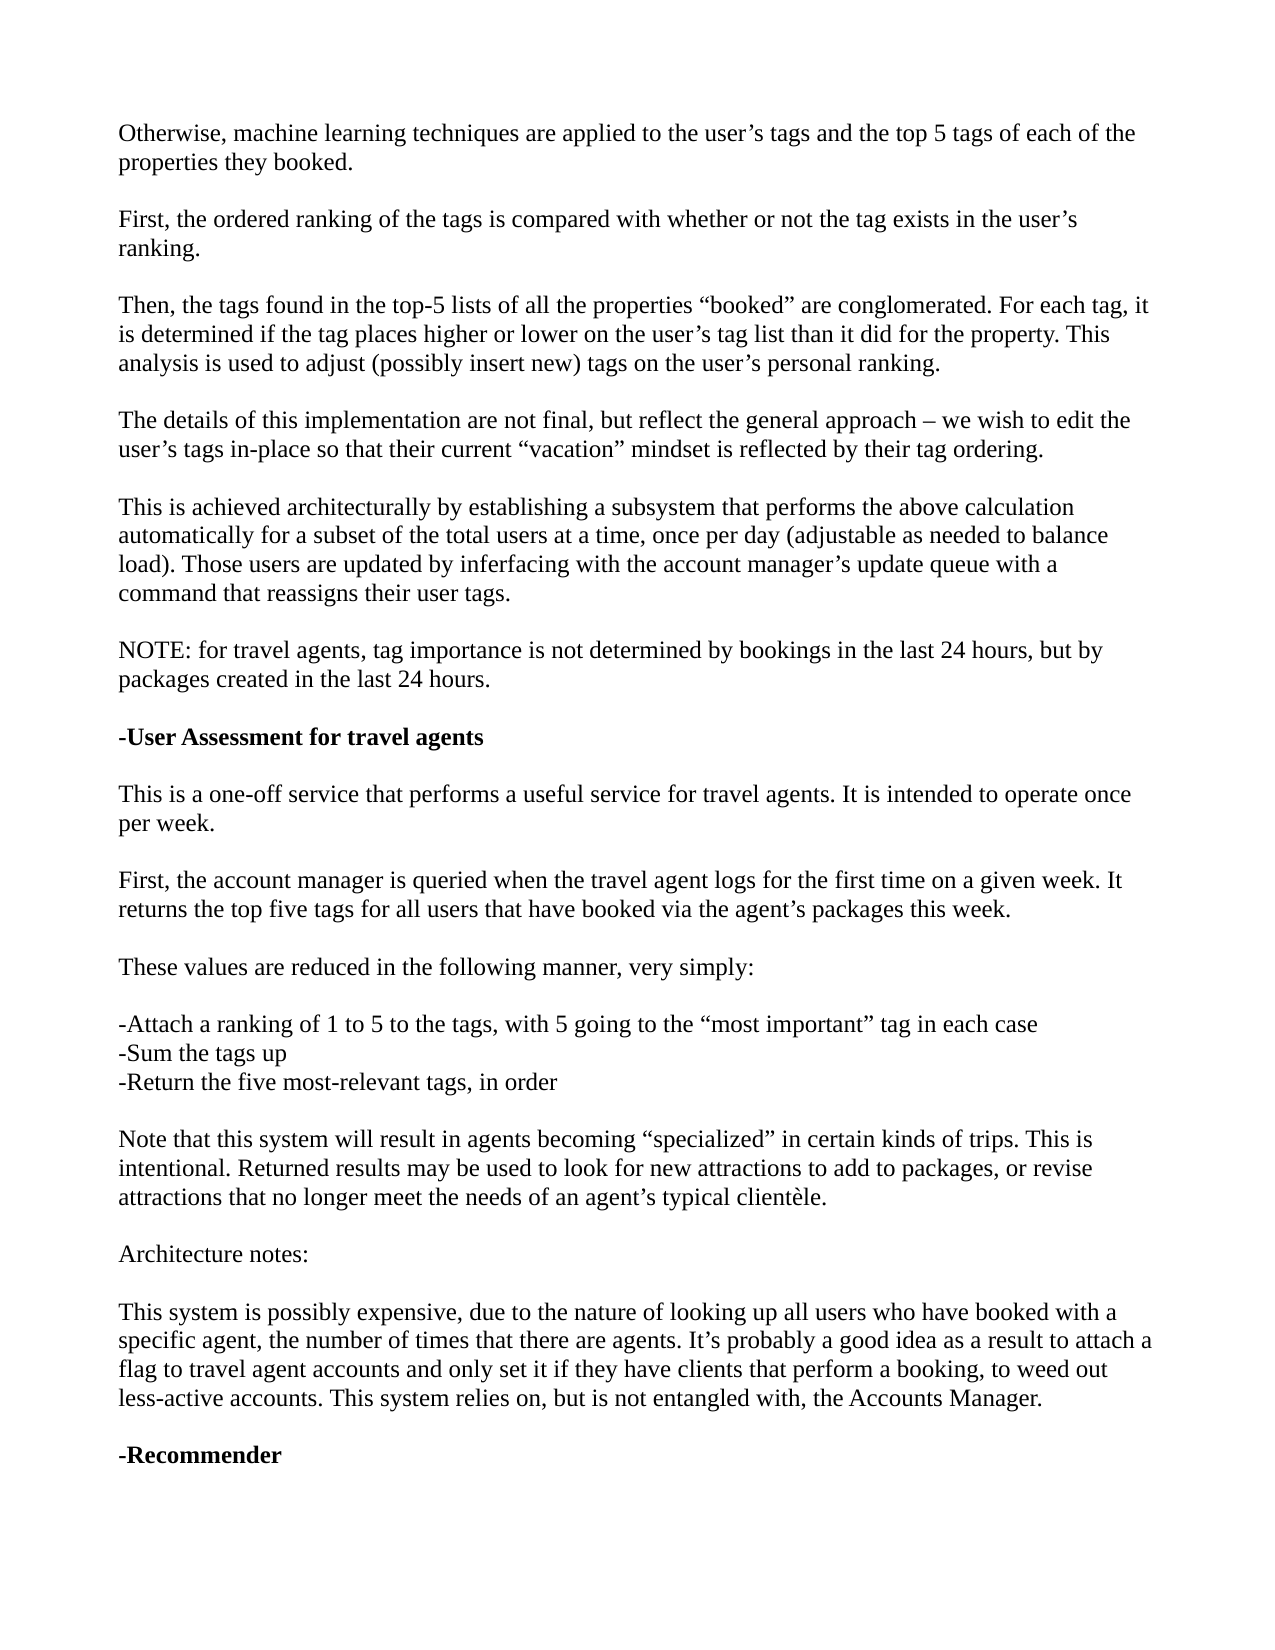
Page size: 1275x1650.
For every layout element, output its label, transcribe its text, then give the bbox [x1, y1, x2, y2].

text These values are reduced in the following manner, very simply: [118, 952, 1157, 981]
text The details of this implementation are not final, but reflect the general approach – we wish to edit the user’s tags in-place so that their current “vacation” mindset is reflected by their tag ordering. [118, 406, 1157, 463]
text -Sum the tags up [118, 1038, 1157, 1067]
text -Recommender [118, 1441, 1157, 1469]
text Note that this system will result in agents becoming “specialized” in certain kinds of trips. This is intentional. Returned results may be used to look for new attractions to add to packages, or revise attractions that no longer meet the needs of an agent’s typical clientèle. [118, 1124, 1157, 1211]
text -Return the five most-relevant tags, in order [118, 1067, 1157, 1096]
text This system is possibly expensive, due to the nature of looking up all users who have booked with a specific agent, the number of times that there are agents. It’s probably a good idea as a result to attach a flag to travel agent accounts and only set it if they have clients that perform a booking, to weed out less-active accounts. This system relies on, but is not entangled with, the Accounts Manager. [118, 1297, 1157, 1412]
text First, the ordered ranking of the tags is compared with whether or not the tag exists in the user’s ranking. [118, 204, 1157, 262]
text Architecture notes: [118, 1239, 1157, 1268]
text This is a one-off service that performs a useful service for travel agents. It is intended to operate once per week. [118, 779, 1157, 837]
text -Attach a ranking of 1 to 5 to the tags, with 5 going to the “most important” tag in each case [118, 1009, 1157, 1038]
text Otherwise, machine learning techniques are applied to the user’s tags and the top 5 tags of each of the properties they booked. [118, 118, 1157, 176]
text This is achieved architecturally by establishing a subsystem that performs the above calculation automatically for a subset of the total users at a time, once per day (adjustable as needed to balance load). Those users are updated by inferfacing with the account manager’s update queue with a command that reassigns their user tags. [118, 492, 1157, 607]
text -User Assessment for travel agents [118, 722, 1157, 751]
text Then, the tags found in the top-5 lists of all the properties “booked” are conglomerated. For each tag, it is determined if the tag places higher or lower on the user’s tag list than it did for the property. This analysis is used to adjust (possibly insert new) tags on the user’s personal ranking. [118, 291, 1157, 377]
text NOTE: for travel agents, tag importance is not determined by bookings in the last 24 hours, but by packages created in the last 24 hours. [118, 636, 1157, 693]
text First, the account manager is queried when the travel agent logs for the first time on a given week. It returns the top five tags for all users that have booked via the agent’s packages this week. [118, 866, 1157, 923]
